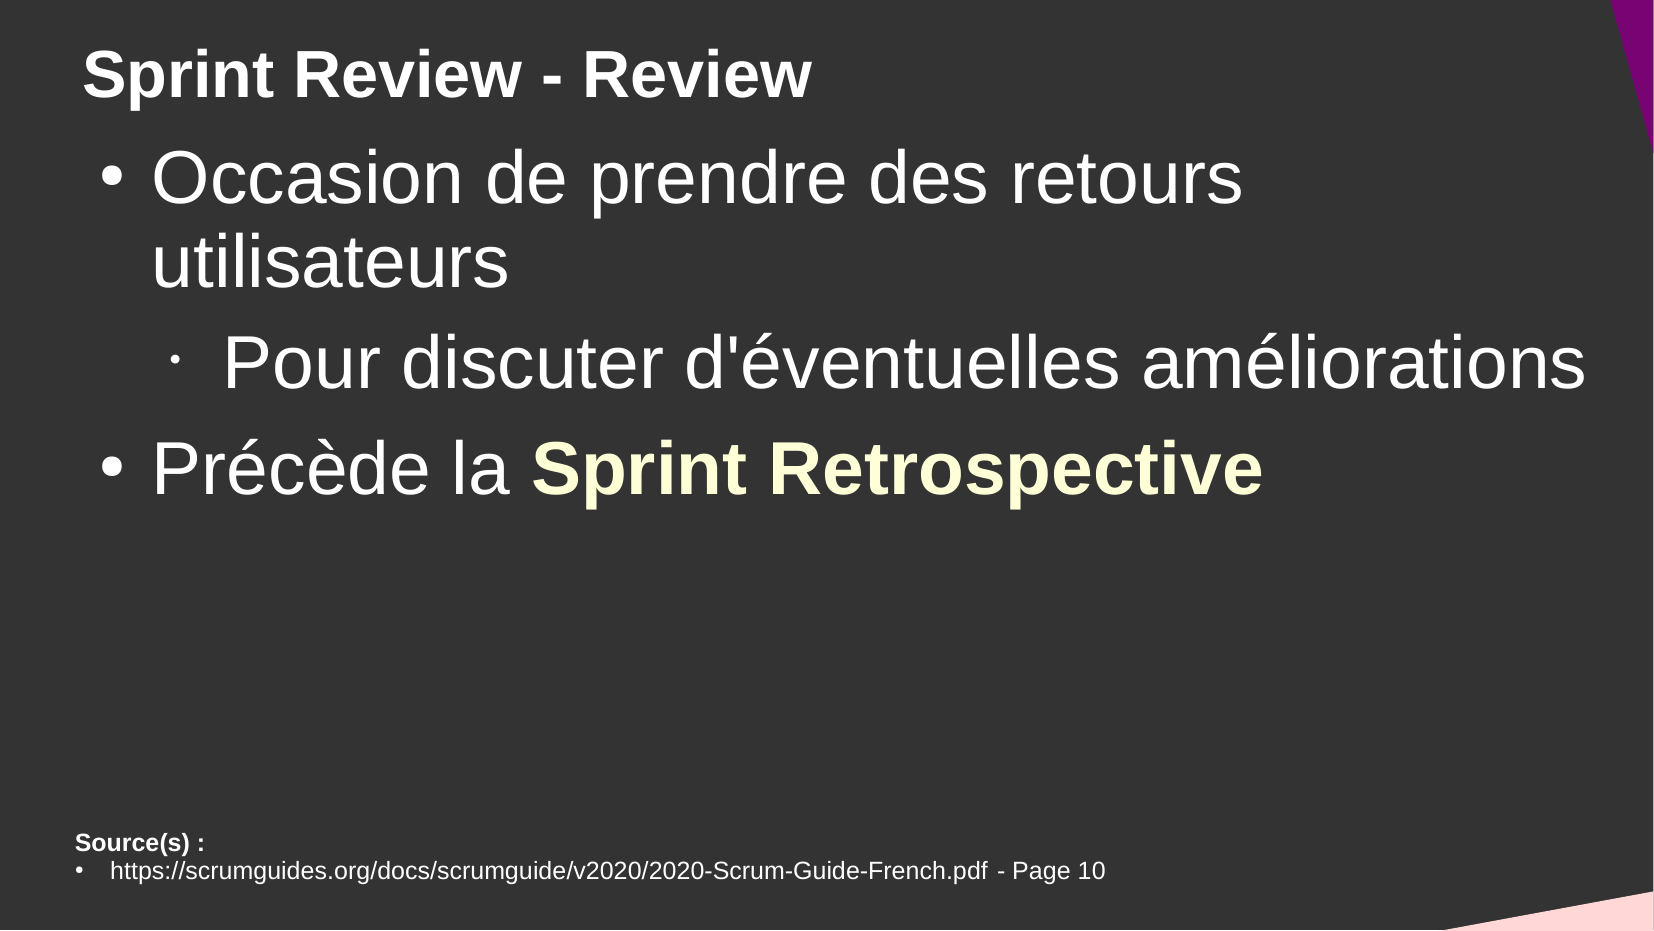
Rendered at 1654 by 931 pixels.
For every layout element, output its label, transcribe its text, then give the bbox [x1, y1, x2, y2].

text_box [1438, 891, 1654, 931]
text_box [1610, 0, 1654, 156]
text_box Source(s) : https://scrumguides.org/docs/scrumguide/v2020/2020-Scrum-Guide-French.pdf - Page 10 [60, 821, 1546, 921]
list Occasion de prendre des retours utilisateurs Pour discuter d'éventuelles améliorations Précède la Sprint Retrospective [80, 135, 1620, 697]
title Sprint Review - Review [82, 37, 1571, 122]
